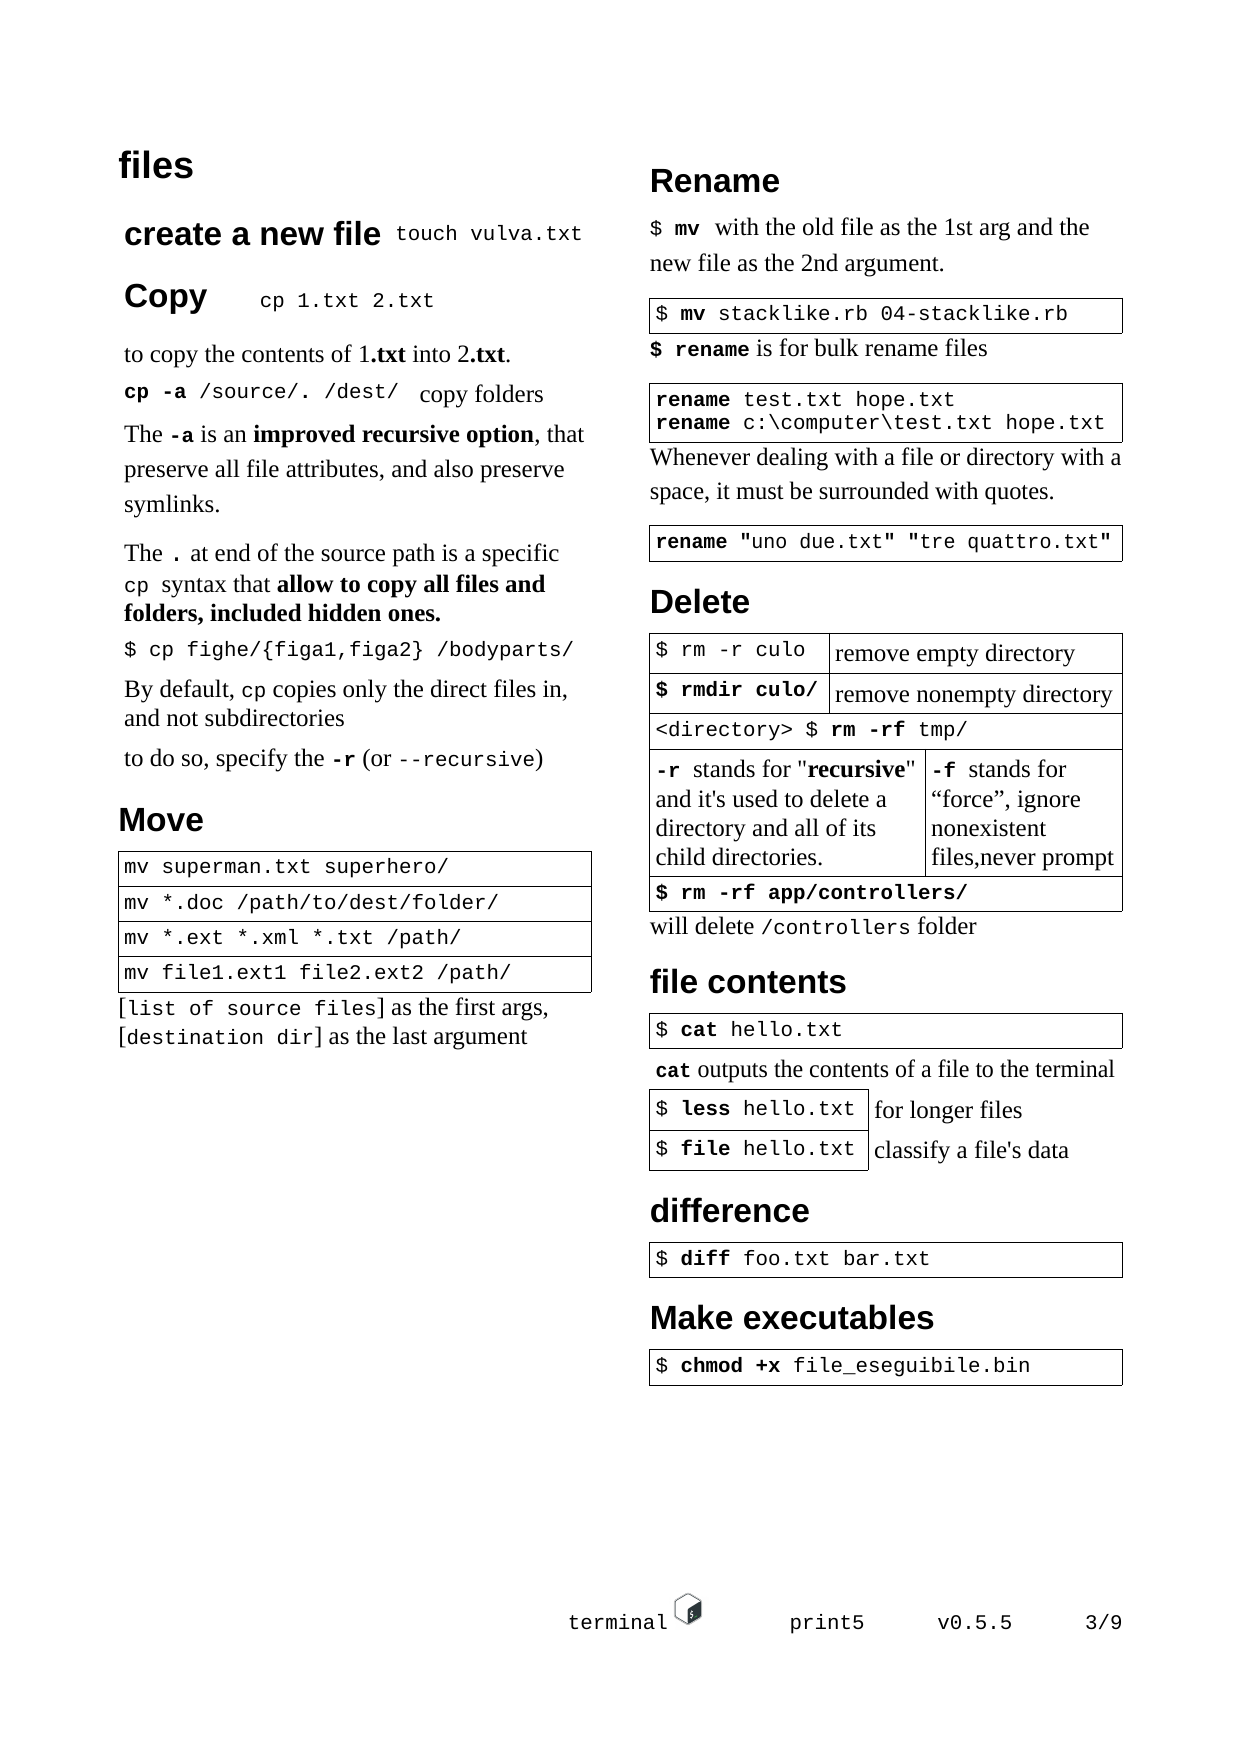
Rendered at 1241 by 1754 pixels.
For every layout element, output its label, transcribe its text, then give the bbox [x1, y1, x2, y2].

table_cell cp 1.txt 2.txt [254, 271, 591, 333]
subtitle Make executables [649, 1298, 1122, 1337]
table_cell remove nonempty directory [830, 674, 1122, 713]
text Whenever dealing with a file or directory with a space, it must be surrounded with quotes. [649, 443, 1122, 505]
table_cell $ cp fighe/{figa1,figa2} /bodyparts/ [118, 633, 591, 668]
table_header mv superman.txt superhero/ [119, 852, 591, 886]
table_header rename test.txt hope.txt rename c:\computer\test.txt hope.txt [650, 384, 1122, 442]
table_cell By default, cp copies only the direct files in, and not subdirectories [118, 668, 591, 738]
table_cell for longer files [869, 1089, 1122, 1129]
table_cell $ file hello.txt [650, 1131, 868, 1170]
table_header rename "uno due.txt" "tre quattro.txt" [650, 526, 1122, 561]
table_cell to do so, specify the -r (or --recursive) [118, 738, 591, 779]
table_cell mv *.doc /path/to/dest/folder/ [119, 887, 591, 921]
subtitle Rename [649, 161, 1122, 199]
table_header $ mv stacklike.rb 04-stacklike.rb [650, 299, 1122, 333]
table_header $ cat hello.txt [650, 1014, 1122, 1048]
table_cell copy folders [414, 373, 591, 413]
table_header $ diff foo.txt bar.txt [650, 1243, 1122, 1277]
subtitle Move [118, 799, 591, 838]
picture [667, 1588, 709, 1630]
table_cell cp -a /source/. /dest/ [118, 373, 413, 413]
table_cell to copy the contents of 1.txt into 2.txt. [118, 333, 591, 373]
table_cell <directory> $ rm -rf tmp/ [650, 714, 1122, 748]
table_header $ chmod +x file_eseguibile.bin [650, 1350, 1122, 1384]
table_cell The -a is an improved recursive option, that preserve all file attributes, and also preserve symlinks. The . at end of the source path is a specific cp syntax that allow to copy all files and folders, included hidden ones. [118, 413, 591, 633]
table_cell $ less hello.txt [650, 1090, 868, 1129]
table_header -f stands for “force”, ignore nonexistent files,never prompt [926, 750, 1122, 876]
table_cell mv *.ext *.xml *.txt /path/ [119, 922, 591, 956]
table_header create a new file [118, 199, 389, 271]
table_cell classify a file's data [869, 1130, 1122, 1170]
text $ rename is for bulk rename files [649, 334, 1122, 362]
text [list of source files] as the first args, [destination dir] as the last argument [118, 993, 591, 1051]
table_cell $ rm -rf app/controllers/ [650, 877, 1122, 911]
text $ mv with the old file as the 1st arg and the new file as the 2nd argument. [649, 212, 1122, 277]
table_header -r stands for "recursive" and it's used to delete a directory and all of its child directories. [650, 750, 925, 876]
subtitle files [118, 143, 591, 187]
table_cell cat outputs the contents of a file to the terminal [650, 1049, 1122, 1089]
table_cell $ rmdir culo/ [650, 674, 829, 713]
subtitle difference [649, 1191, 1122, 1229]
table_cell mv file1.ext1 file2.ext2 /path/ [119, 957, 591, 992]
table_header $ rm -r culo [650, 634, 829, 673]
subtitle file contents [649, 962, 1122, 1000]
table_cell Copy [118, 271, 254, 333]
table_header touch vulva.txt [390, 199, 591, 271]
text will delete /controllers folder [649, 912, 1122, 941]
subtitle Delete [649, 582, 1122, 620]
table_header remove empty directory [830, 634, 1122, 673]
